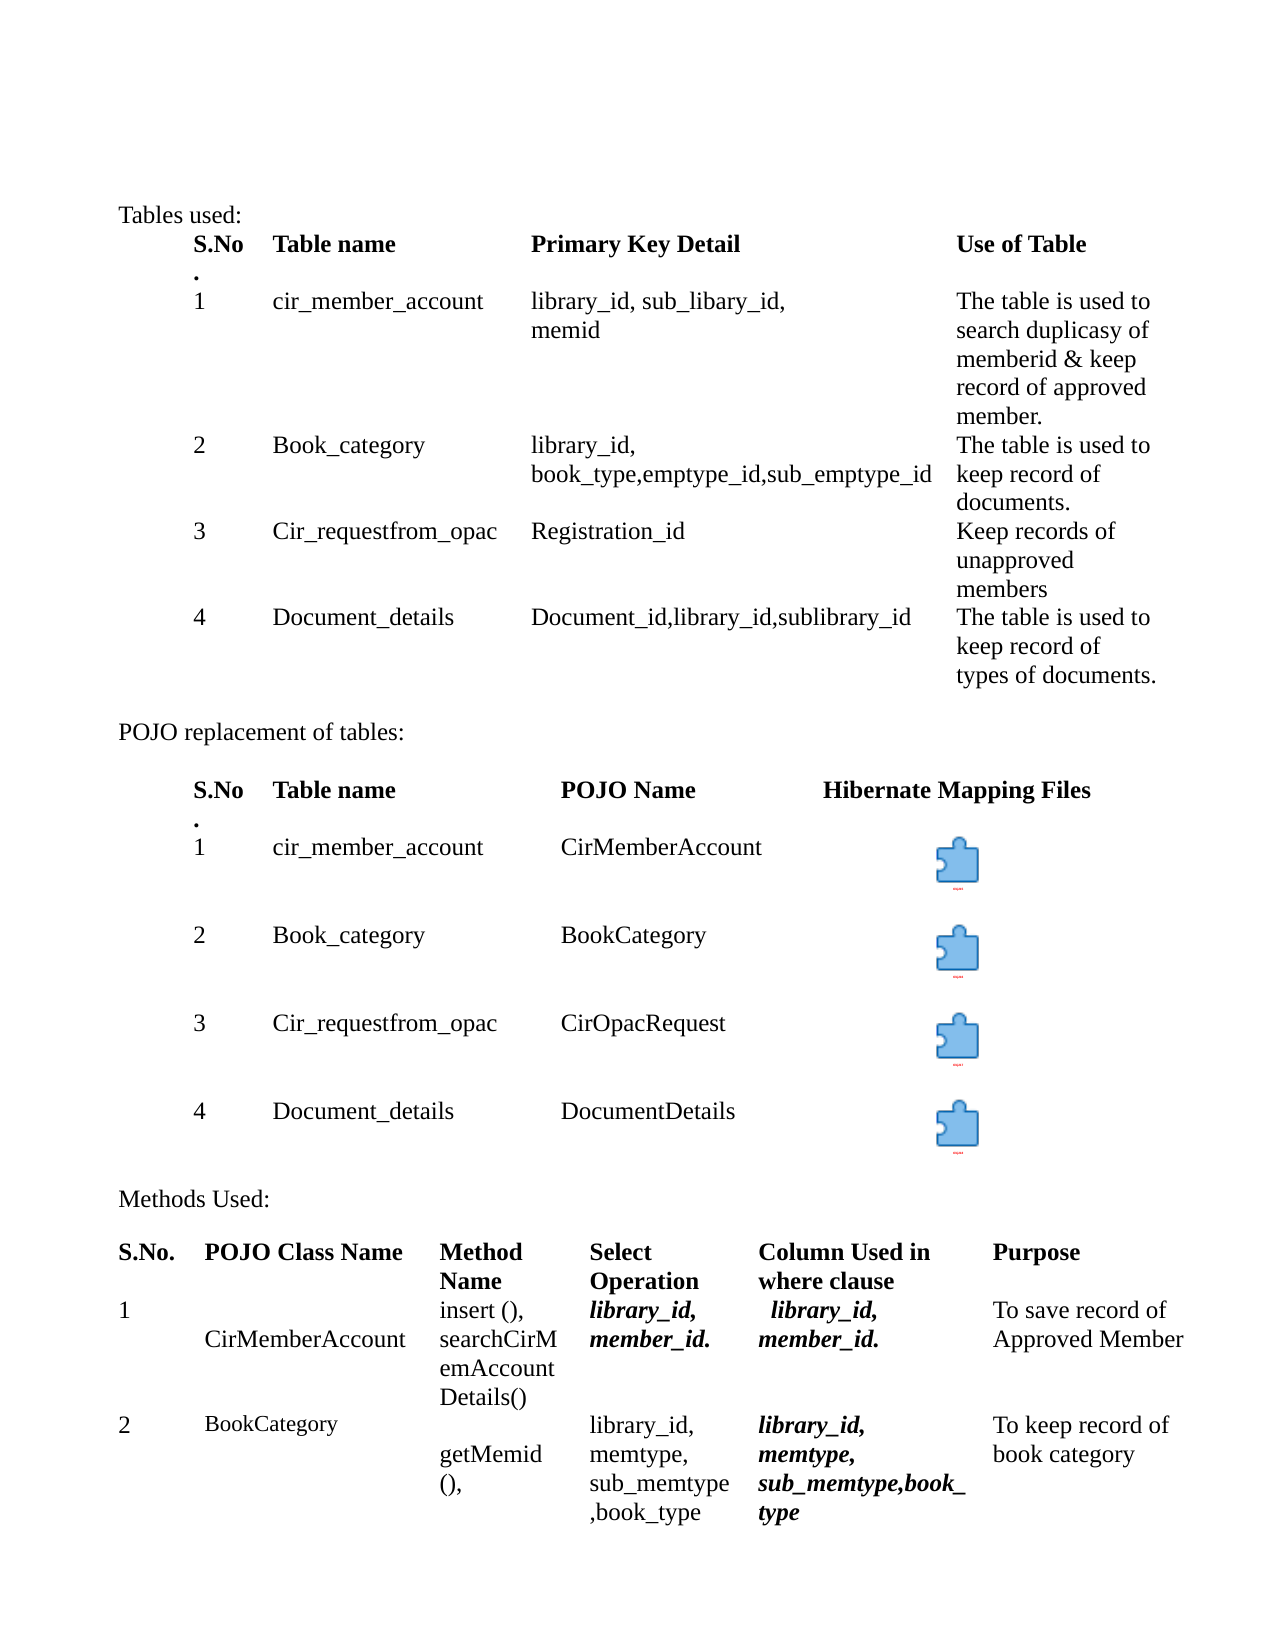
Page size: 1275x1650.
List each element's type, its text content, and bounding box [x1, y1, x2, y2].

table_header POJO Class Name [193, 1238, 428, 1295]
text Methods Used: [118, 1184, 1157, 1212]
table_cell [812, 1008, 1104, 1096]
list POJO replacement of tables: [118, 717, 1157, 746]
table_header Purpose [981, 1238, 1218, 1295]
table_cell Cir_requestfrom_opac [261, 516, 519, 602]
table_cell Book_category [261, 430, 519, 516]
table_cell To save record of Approved Member [981, 1295, 1218, 1410]
table_cell cir_member_account [261, 833, 549, 920]
list Tables used: [118, 200, 1157, 229]
table_cell getMemid (), [428, 1410, 578, 1525]
table_header Table name [261, 229, 519, 286]
table_header Table name [261, 775, 549, 832]
table_header Method Name [428, 1238, 578, 1295]
table_header POJO Name [549, 775, 812, 832]
table_cell 2 [107, 1410, 193, 1525]
table_cell BookCategory [193, 1410, 428, 1525]
table_header S.No. [107, 1238, 193, 1295]
table_cell BookCategory [549, 920, 812, 1008]
table_cell 2 [182, 430, 261, 516]
table_cell 4 [182, 1096, 261, 1184]
table_header Primary Key Detail [520, 229, 945, 286]
table_cell library_id, member_id. [578, 1295, 747, 1410]
table_cell Document_details [261, 1096, 549, 1184]
table_header S.No. [182, 775, 261, 832]
table_cell library_id, memtype, sub_memtype,book_type [578, 1410, 747, 1525]
table_header Hibernate Mapping Files [812, 775, 1104, 832]
table_header Select Operation [578, 1238, 747, 1295]
table_cell The table is used to keep record of documents. [945, 430, 1168, 516]
table_cell 1 [107, 1295, 193, 1410]
table_cell CirMemberAccount [193, 1295, 428, 1410]
table_cell 2 [182, 920, 261, 1008]
table_header S.No. [182, 229, 261, 286]
table_cell CirOpacRequest [549, 1008, 812, 1096]
table_cell library_id, sub_libary_id, memid [520, 286, 945, 430]
table_cell library_id, member_id. [747, 1295, 981, 1410]
table_cell CirMemberAccount [549, 833, 812, 920]
table_cell insert (), searchCirMemAccountDetails() [428, 1295, 578, 1410]
table_cell DocumentDetails [549, 1096, 812, 1184]
table_cell The table is used to keep record of types of documents. [945, 603, 1168, 689]
table_cell Registration_id [520, 516, 945, 602]
table_cell 1 [182, 286, 261, 430]
table_cell 1 [182, 833, 261, 920]
table_cell Book_category [261, 920, 549, 1008]
table_cell Keep records of unapproved members [945, 516, 1168, 602]
table_cell The table is used to search duplicasy of memberid & keep record of approved member. [945, 286, 1168, 430]
table_cell Document_id,library_id,sublibrary_id [520, 603, 945, 689]
table_cell Document_details [261, 603, 519, 689]
table_cell 4 [182, 603, 261, 689]
table_cell [812, 1096, 1104, 1184]
table_cell To keep record of book category [981, 1410, 1218, 1525]
table_cell Cir_requestfrom_opac [261, 1008, 549, 1096]
table_cell [812, 833, 1104, 920]
table_cell library_id, book_type,emptype_id,sub_emptype_id [520, 430, 945, 516]
table_cell 3 [182, 1008, 261, 1096]
table_cell library_id, memtype, sub_memtype,book_type [747, 1410, 981, 1525]
table_cell cir_member_account [261, 286, 519, 430]
table_header Use of Table [945, 229, 1168, 286]
table_cell 3 [182, 516, 261, 602]
table_cell [812, 920, 1104, 1008]
table_header Column Used in where clause [747, 1238, 981, 1295]
